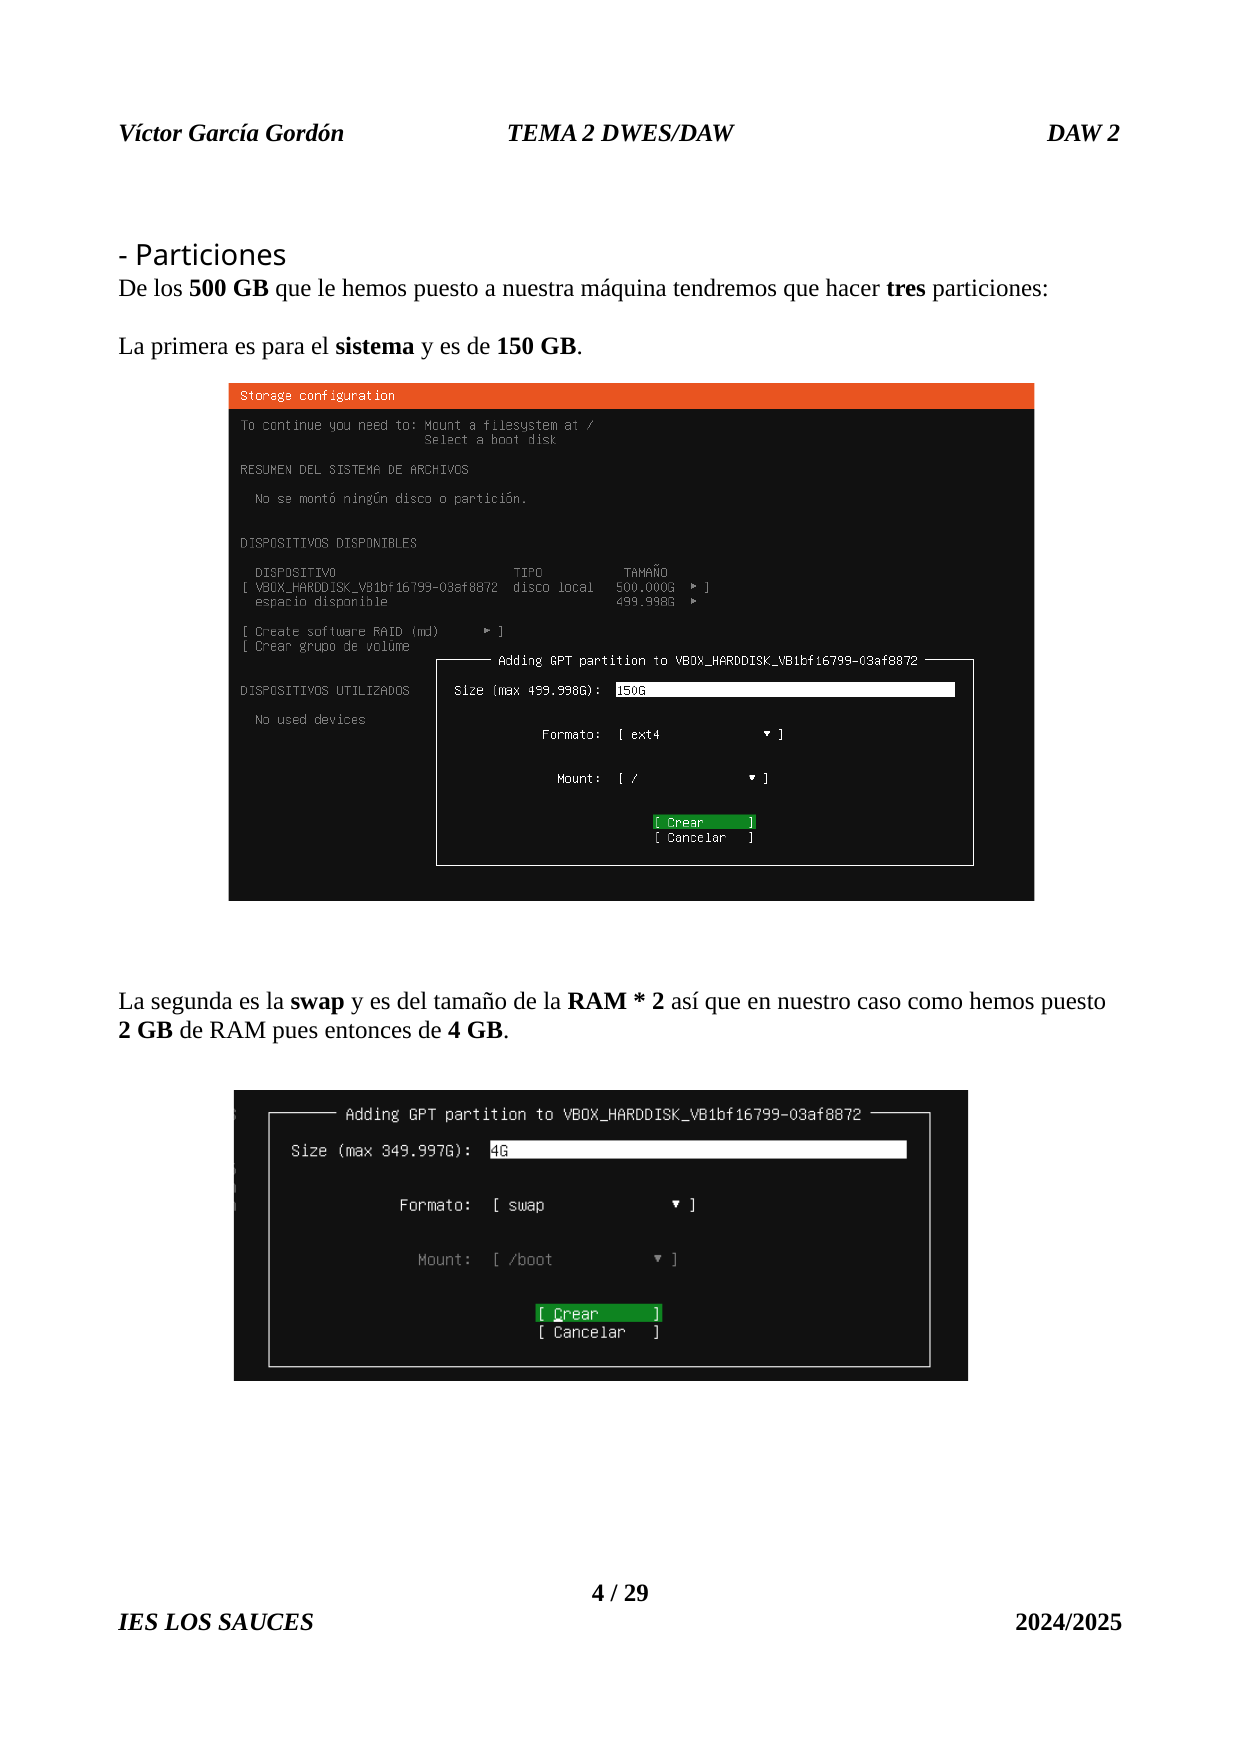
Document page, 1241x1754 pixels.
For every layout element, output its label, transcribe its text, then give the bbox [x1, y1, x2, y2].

text - Particiones [118, 234, 1122, 273]
text 2 GB de RAM pues entonces de 4 GB. [118, 1015, 1122, 1044]
text La segunda es la swap y es del tamaño de la RAM * 2 así que en nuestro caso como hemos puesto [118, 986, 1122, 1015]
picture [228, 383, 1035, 901]
picture [233, 1090, 969, 1381]
text La primera es para el sistema y es de 150 GB. [118, 331, 1122, 360]
text De los 500 GB que le hemos puesto a nuestra máquina tendremos que hacer tres particiones: [118, 273, 1122, 302]
